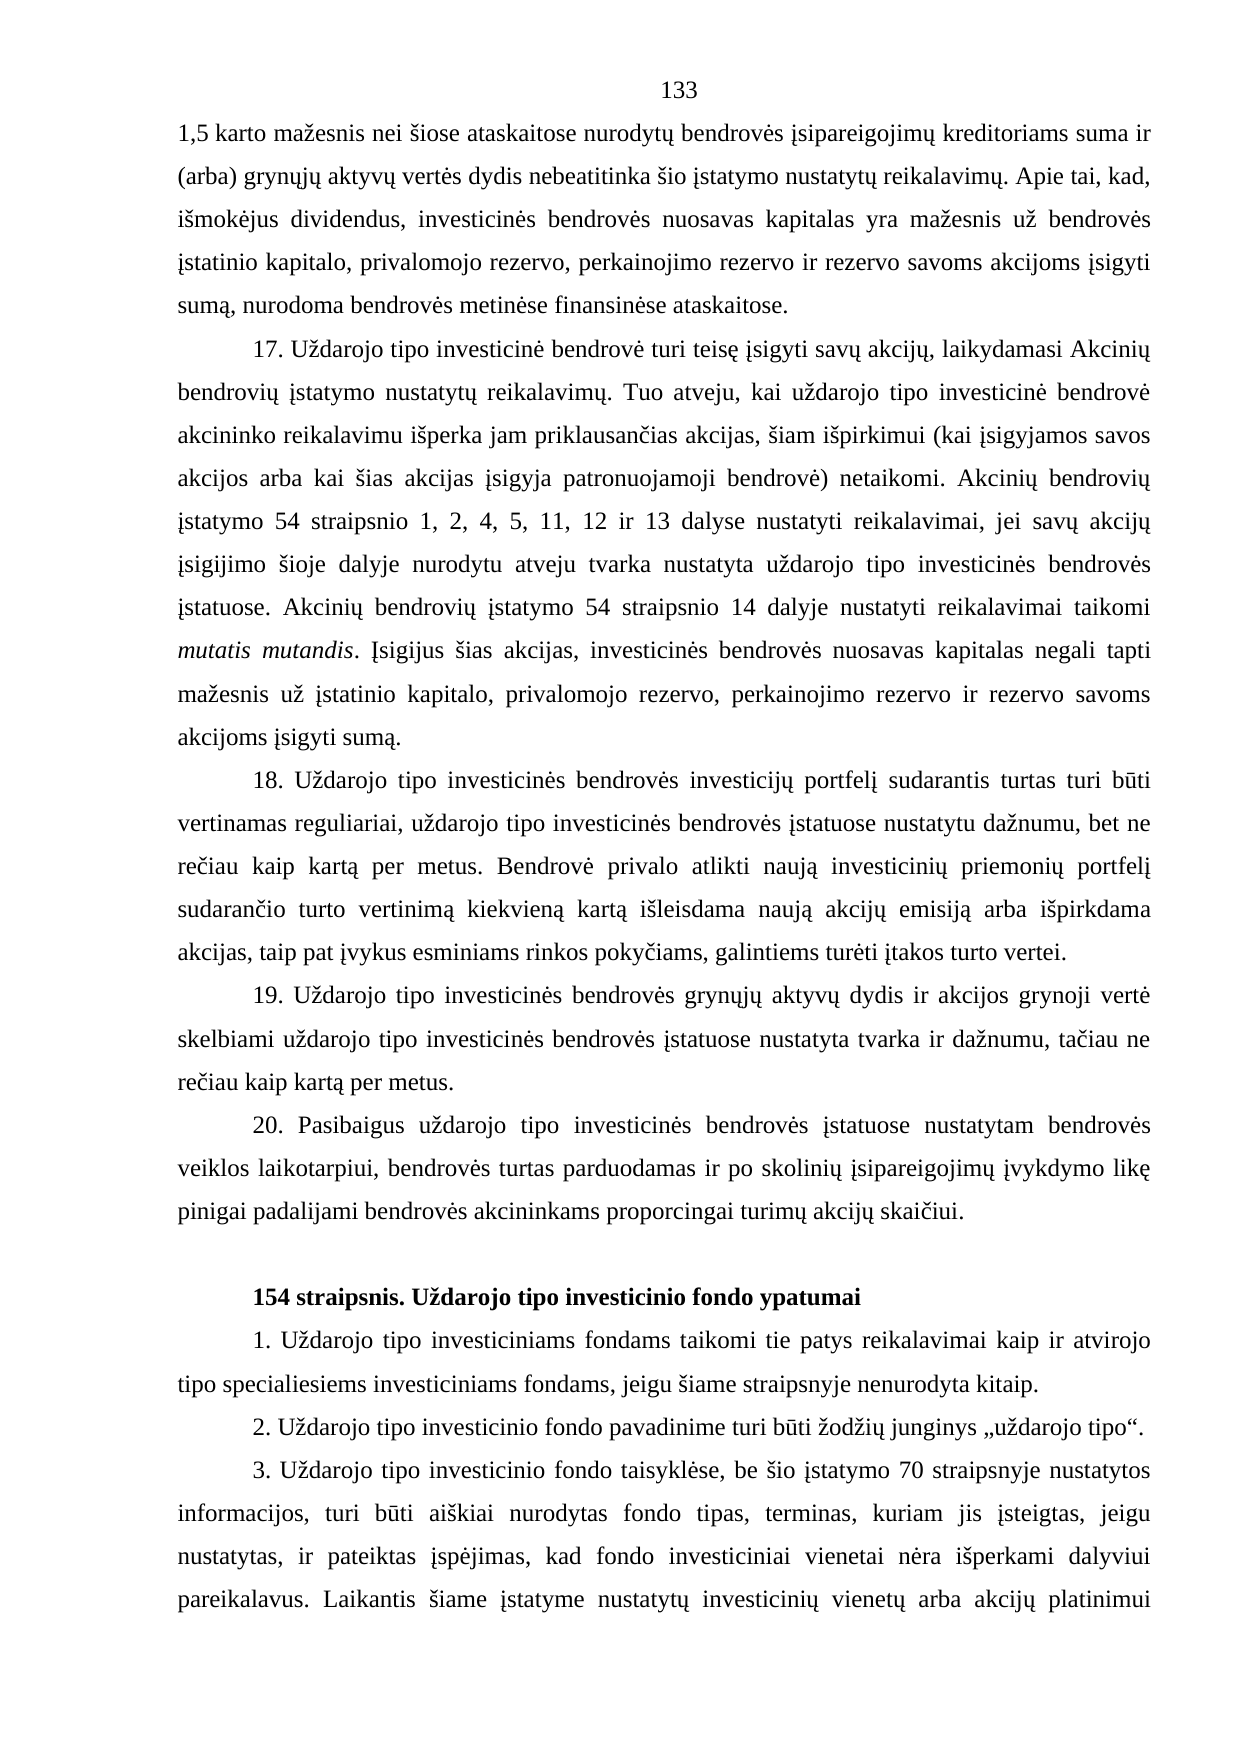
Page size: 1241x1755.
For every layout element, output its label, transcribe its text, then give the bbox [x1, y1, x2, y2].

text 19. Uždarojo tipo investicinės bendrovės grynųjų aktyvų dydis ir akcijos grynoji vertė skelbiami uždarojo tipo investicinės bendrovės įstatuose nustatyta tvarka ir dažnumu, tačiau ne rečiau kaip kartą per metus. [177, 981, 1152, 1096]
text 3. Uždarojo tipo investicinio fondo taisyklėse, be šio įstatymo 70 straipsnyje nustatytos informacijos, turi būti aiškiai nurodytas fondo tipas, terminas, kuriam jis įsteigtas, jeigu nustatytas, ir pateiktas įspėjimas, kad fondo investiciniai vienetai nėra išperkami dalyviui pareikalavus. Laikantis šiame įstatyme nustatytų investicinių vienetų arba akcijų platinimui [177, 1455, 1152, 1613]
text 17. Uždarojo tipo investicinė bendrovė turi teisę įsigyti savų akcijų, laikydamasi Akcinių bendrovių įstatymo nustatytų reikalavimų. Tuo atveju, kai uždarojo tipo investicinė bendrovė akcininko reikalavimu išperka jam priklausančias akcijas, šiam išpirkimui (kai įsigyjamos savos akcijos arba kai šias akcijas įsigyja patronuojamoji bendrovė) netaikomi. Akcinių bendrovių įstatymo 54 straipsnio 1, 2, 4, 5, 11, 12 ir 13 dalyse nustatyti reikalavimai, jei savų akcijų įsigijimo šioje dalyje nurodytu atveju tvarka nustatyta uždarojo tipo investicinės bendrovės įstatuose. Akcinių bendrovių įstatymo 54 straipsnio 14 dalyje nustatyti reikalavimai taikomi mutatis mutandis. Įsigijus šias akcijas, investicinės bendrovės nuosavas kapitalas negali tapti mažesnis už įstatinio kapitalo, privalomojo rezervo, perkainojimo rezervo ir rezervo savoms akcijoms įsigyti sumą. [177, 334, 1152, 751]
text 1. Uždarojo tipo investiciniams fondams taikomi tie patys reikalavimai kaip ir atvirojo tipo specialiesiems investiciniams fondams, jeigu šiame straipsnyje nenurodyta kitaip. [177, 1326, 1152, 1397]
text 1,5 karto mažesnis nei šiose ataskaitose nurodytų bendrovės įsipareigojimų kreditoriams suma ir (arba) grynųjų aktyvų vertės dydis nebeatitinka šio įstatymo nustatytų reikalavimų. Apie tai, kad, išmokėjus dividendus, investicinės bendrovės nuosavas kapitalas yra mažesnis už bendrovės įstatinio kapitalo, privalomojo rezervo, perkainojimo rezervo ir rezervo savoms akcijoms įsigyti sumą, nurodoma bendrovės metinėse finansinėse ataskaitose. [177, 118, 1152, 319]
text 18. Uždarojo tipo investicinės bendrovės investicijų portfelį sudarantis turtas turi būti vertinamas reguliariai, uždarojo tipo investicinės bendrovės įstatuose nustatytu dažnumu, bet ne rečiau kaip kartą per metus. Bendrovė privalo atlikti naują investicinių priemonių portfelį sudarančio turto vertinimą kiekvieną kartą išleisdama naują akcijų emisiją arba išpirkdama akcijas, taip pat įvykus esminiams rinkos pokyčiams, galintiems turėti įtakos turto vertei. [177, 765, 1152, 966]
text 20. Pasibaigus uždarojo tipo investicinės bendrovės įstatuose nustatytam bendrovės veiklos laikotarpiui, bendrovės turtas parduodamas ir po skolinių įsipareigojimų įvykdymo likę pinigai padalijami bendrovės akcininkams proporcingai turimų akcijų skaičiui. [177, 1110, 1152, 1225]
text 2. Uždarojo tipo investicinio fondo pavadinime turi būti žodžių junginys „uždarojo tipo“. [177, 1412, 1152, 1441]
text 154 straipsnis. Uždarojo tipo investicinio fondo ypatumai [252, 1282, 1152, 1311]
